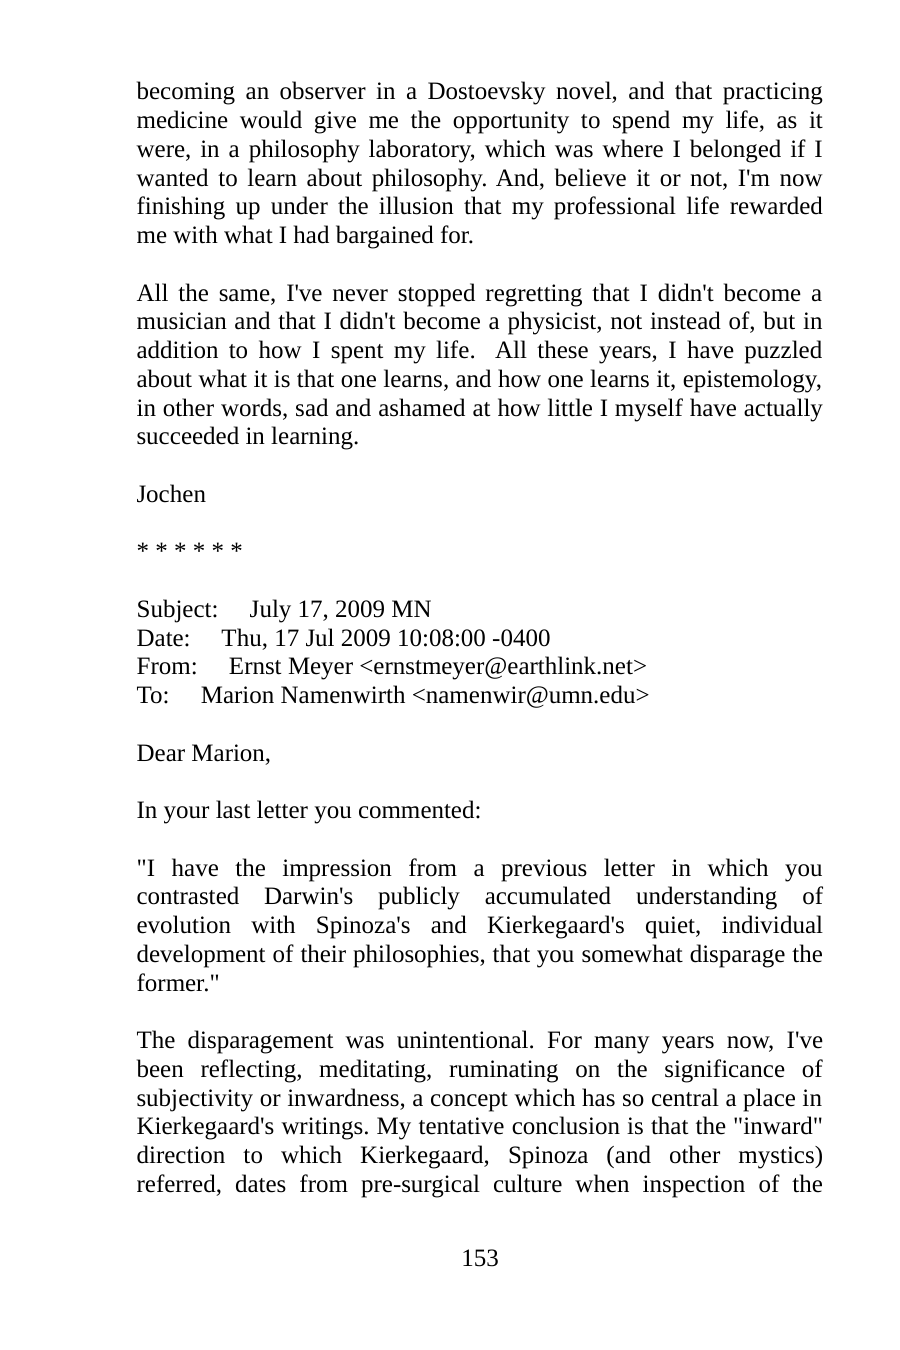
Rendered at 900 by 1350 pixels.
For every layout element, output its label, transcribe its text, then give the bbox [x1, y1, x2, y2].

text The disparagement was unintentional. For many years now, I've been reflecting, meditating, ruminating on the significance of subjectivity or inwardness, a concept which has so central a place in Kierkegaard's writings. My tentative conclusion is that the "inward" direction to which Kierkegaard, Spinoza (and other mystics) referred, dates from pre-surgical culture when inspection of the [136, 1025, 823, 1198]
text Dear Marion, [136, 738, 823, 766]
text To: Marion Namenwirth <namenwir@umn.edu> [136, 680, 823, 709]
text Jochen [136, 479, 823, 508]
text becoming an observer in a Dostoevsky novel, and that practicing medicine would give me the opportunity to spend my life, as it were, in a philosophy laboratory, which was where I belonged if I wanted to learn about philosophy. And, believe it or not, I'm now finishing up under the illusion that my professional life rewarded me with what I had bargained for. [136, 76, 823, 249]
text * * * * * * [136, 536, 823, 565]
text All the same, I've never stopped regretting that I didn't become a musician and that I didn't become a physicist, not instead of, but in addition to how I spent my life. All these years, I have puzzled about what it is that one learns, and how one learns it, epistemology, in other words, sad and ashamed at how little I myself have actually succeeded in learning. [136, 278, 823, 450]
text Date: Thu, 17 Jul 2009 10:08:00 -0400 [136, 623, 823, 651]
text "I have the impression from a previous letter in which you contrasted Darwin's publicly accumulated understanding of evolution with Spinoza's and Kierkegaard's quiet, individual development of their philosophies, that you somewhat disparage the former." [136, 853, 823, 996]
text In your last letter you commented: [136, 795, 823, 824]
text From: Ernst Meyer <ernstmeyer@earthlink.net> [136, 651, 823, 680]
text Subject: July 17, 2009 MN [136, 594, 823, 623]
